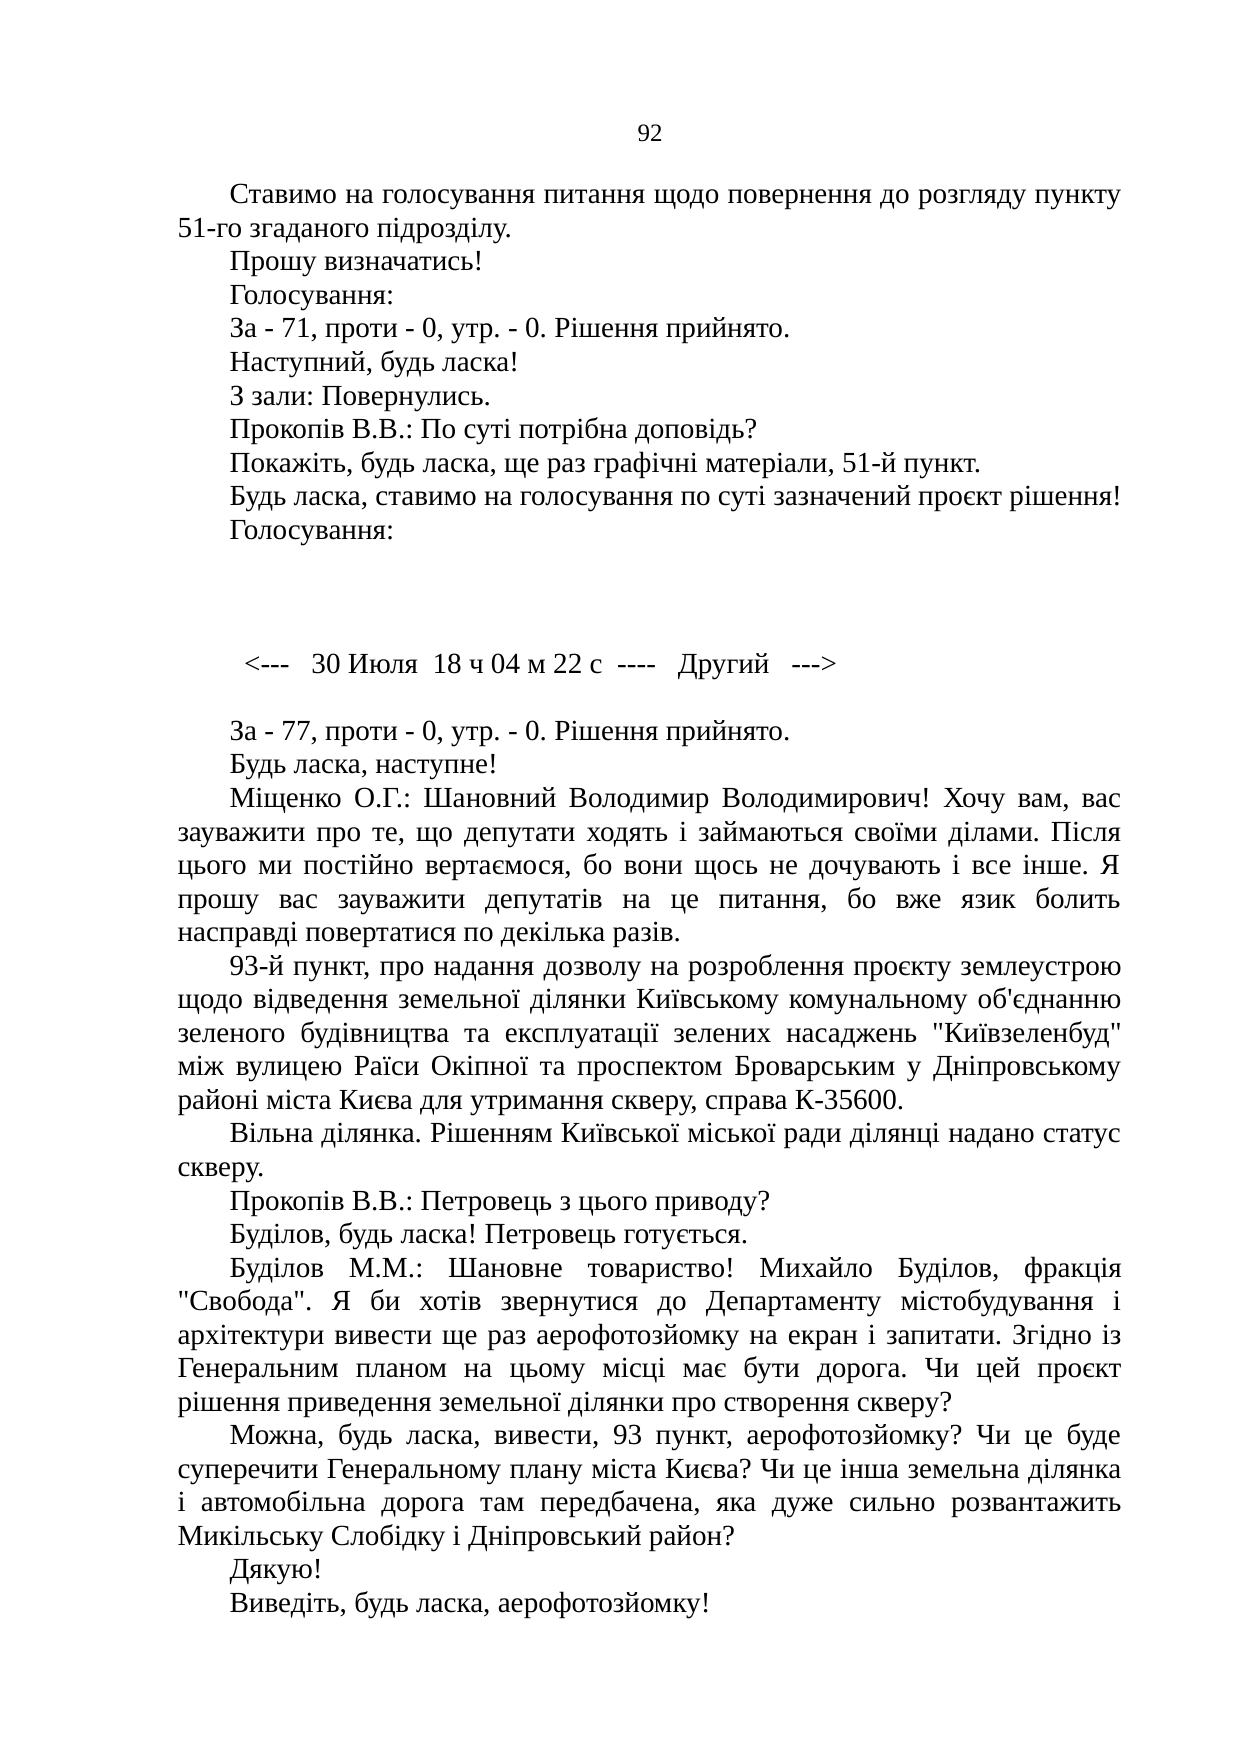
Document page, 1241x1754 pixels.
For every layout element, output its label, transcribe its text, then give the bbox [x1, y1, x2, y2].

text Ставимо на голосування питання щодо повернення до розгляду пункту 51-го згаданого підрозділу. [177, 176, 1122, 243]
text Прошу визначатись! [177, 243, 1122, 277]
text За - 71, проти - 0, утр. - 0. Рішення прийнято. [177, 311, 1122, 344]
text Прокопів В.В.: По суті потрібна доповідь? [177, 411, 1122, 445]
text Буділов М.М.: Шановне товариство! Михайло Буділов, фракція "Свобода". Я би хотів звернутися до Департаменту містобудування і архітектури вивести ще раз аерофотозйомку на екран і запитати. Згідно із Генеральним планом на цьому місці має бути дорога. Чи цей проєкт рішення приведення земельної ділянки про створення скверу? [177, 1250, 1122, 1417]
text Прокопів В.В.: Петровець з цього приводу? [177, 1183, 1122, 1216]
text Міщенко О.Г.: Шановний Володимир Володимирович! Хочу вам, вас зауважити про те, що депутати ходять і займаються своїми ділами. Після цього ми постійно вертаємося, бо вони щось не дочувають і все інше. Я прошу вас зауважити депутатів на це питання, бо вже язик болить насправді повертатися по декілька разів. [177, 780, 1122, 948]
text <--- 30 Июля 18 ч 04 м 22 с ---- Другий ---> [177, 646, 1122, 679]
text Покажіть, будь ласка, ще раз графічні матеріали, 51-й пункт. [177, 445, 1122, 478]
text Будь ласка, наступне! [177, 747, 1122, 780]
text Наступний, будь ласка! [177, 344, 1122, 378]
text Голосування: [177, 512, 1122, 545]
text Будь ласка, ставимо на голосування по суті зазначений проєкт рішення! [177, 478, 1122, 512]
text Вільна ділянка. Рішенням Київської міської ради ділянці надано статус скверу. [177, 1116, 1122, 1183]
text З зали: Повернулись. [177, 378, 1122, 411]
text За - 77, проти - 0, утр. - 0. Рішення прийнято. [177, 713, 1122, 747]
text Виведіть, будь ласка, аерофотозйомку! [177, 1585, 1122, 1619]
text 93-й пункт, про надання дозволу на розроблення проєкту землеустрою щодо відведення земельної ділянки Київському комунальному об'єднанню зеленого будівництва та експлуатації зелених насаджень "Київзеленбуд" між вулицею Раїси Окіпної та проспектом Броварським у Дніпровському районі міста Києва для утримання скверу, справа К-35600. [177, 948, 1122, 1116]
text Дякую! [177, 1552, 1122, 1585]
text Можна, будь ласка, вивести, 93 пункт, аерофотозйомку? Чи це буде суперечити Генеральному плану міста Києва? Чи це інша земельна ділянка і автомобільна дорога там передбачена, яка дуже сильно розвантажить Микільську Слобідку і Дніпровський район? [177, 1417, 1122, 1552]
text Голосування: [177, 277, 1122, 311]
text Буділов, будь ласка! Петровець готується. [177, 1216, 1122, 1250]
